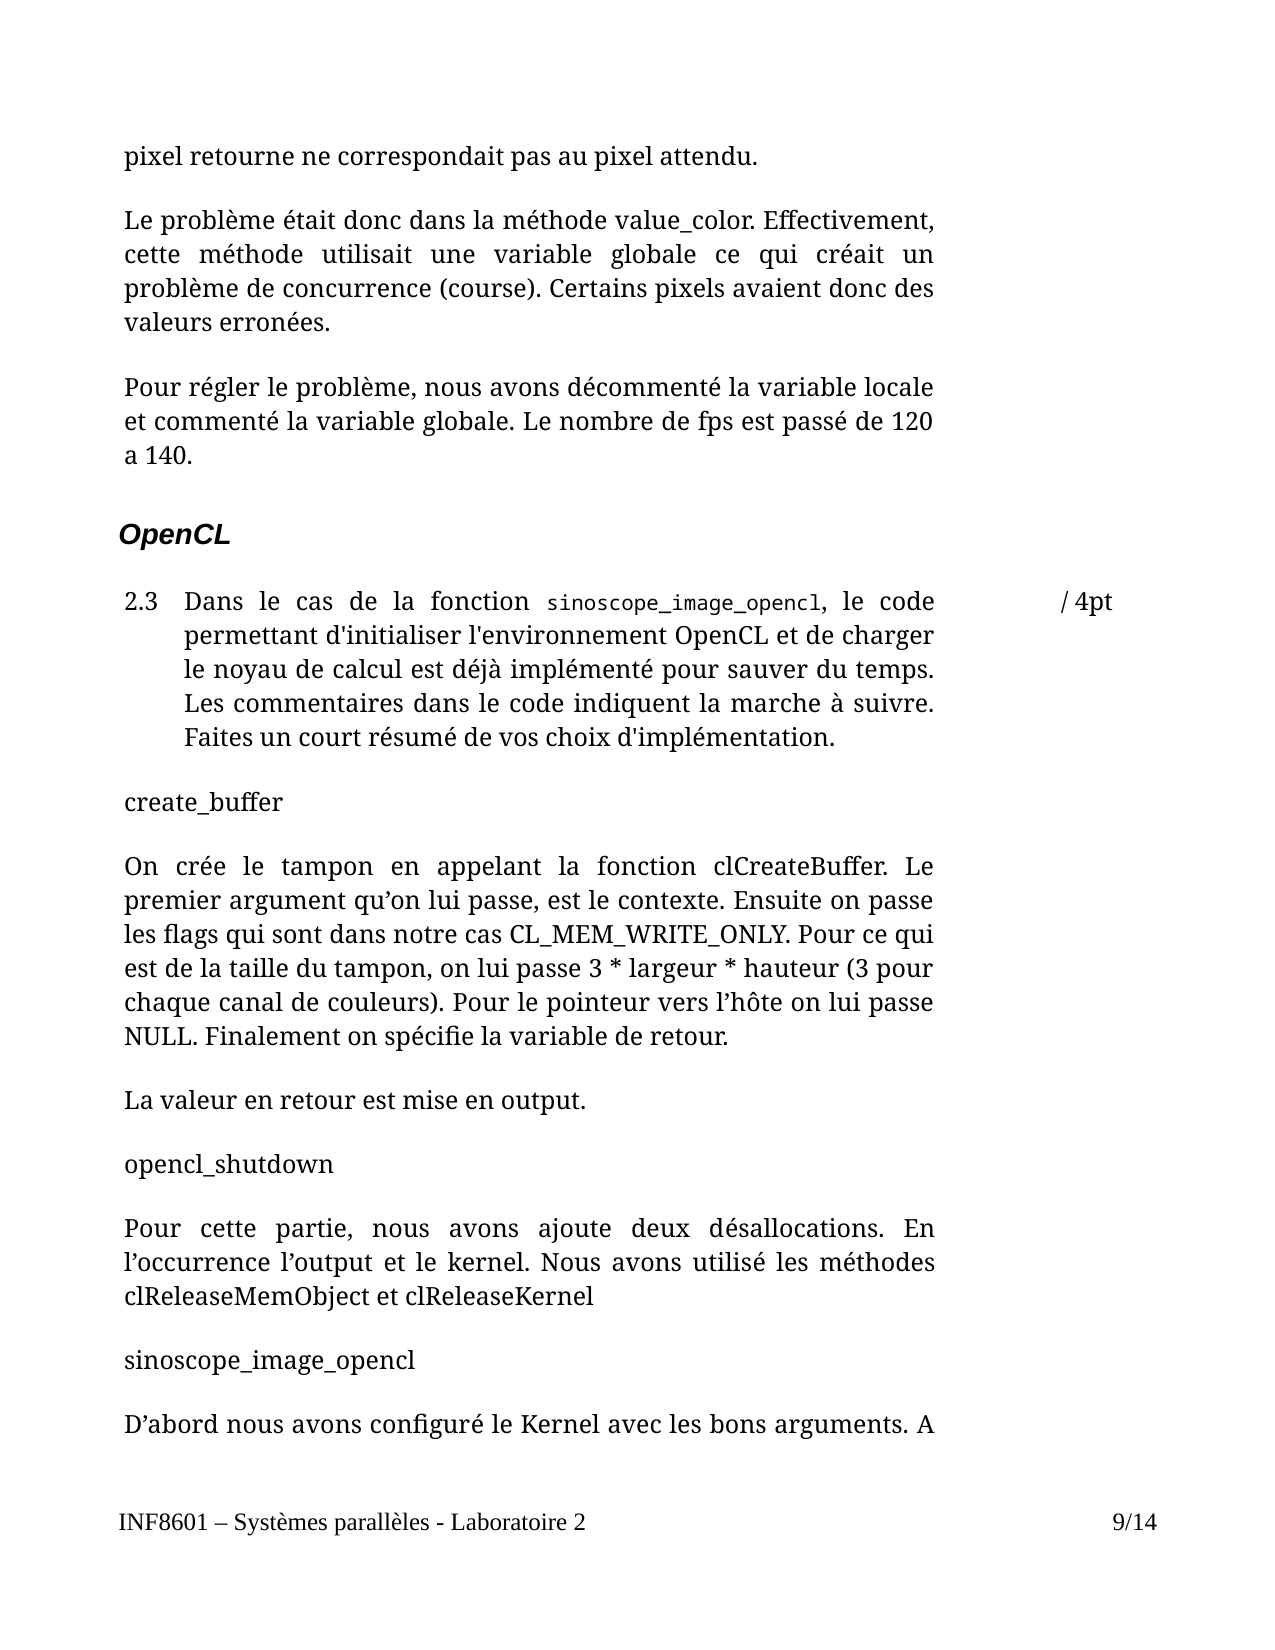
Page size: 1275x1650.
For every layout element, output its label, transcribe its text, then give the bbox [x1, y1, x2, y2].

table_header [941, 563, 1049, 1447]
table_cell [1049, 118, 1157, 492]
table_header / 4pt [1049, 563, 1157, 1447]
subtitle OpenCL [118, 517, 1157, 551]
table_cell [941, 118, 1049, 492]
table_cell pixel retourne ne correspondait pas au pixel attendu. Le problème était donc dans la méthode value_color. Effectivement, cette méthode utilisait une variable globale ce qui créait un problème de concurrence (course). Certains pixels avaient donc des valeurs erronées. Pour régler le problème, nous avons décommenté la variable locale et commenté la variable globale. Le nombre de fps est passé de 120 a 140. [118, 118, 941, 492]
table_header Dans le cas de la fonction sinoscope_image_opencl, le code permettant d'initialiser l'environnement OpenCL et de charger le noyau de calcul est déjà implémenté pour sauver du temps. Les commentaires dans le code indiquent la marche à suivre. Faites un court résumé de vos choix d'implémentation. create_buffer On crée le tampon en appelant la fonction clCreateBuffer. Le premier argument qu’on lui passe, est le contexte. Ensuite on passe les flags qui sont dans notre cas CL_MEM_WRITE_ONLY. Pour ce qui est de la taille du tampon, on lui passe 3 * largeur * hauteur (3 pour chaque canal de couleurs). Pour le pointeur vers l’hôte on lui passe NULL. Finalement on spécifie la variable de retour. La valeur en retour est mise en output. opencl_shutdown Pour cette partie, nous avons ajoute deux désallocations. En l’occurrence l’output et le kernel. Nous avons utilisé les méthodes clReleaseMemObject et clReleaseKernel sinoscope_image_opencl D’abord nous avons configuré le Kernel avec les bons arguments. A [118, 563, 941, 1447]
